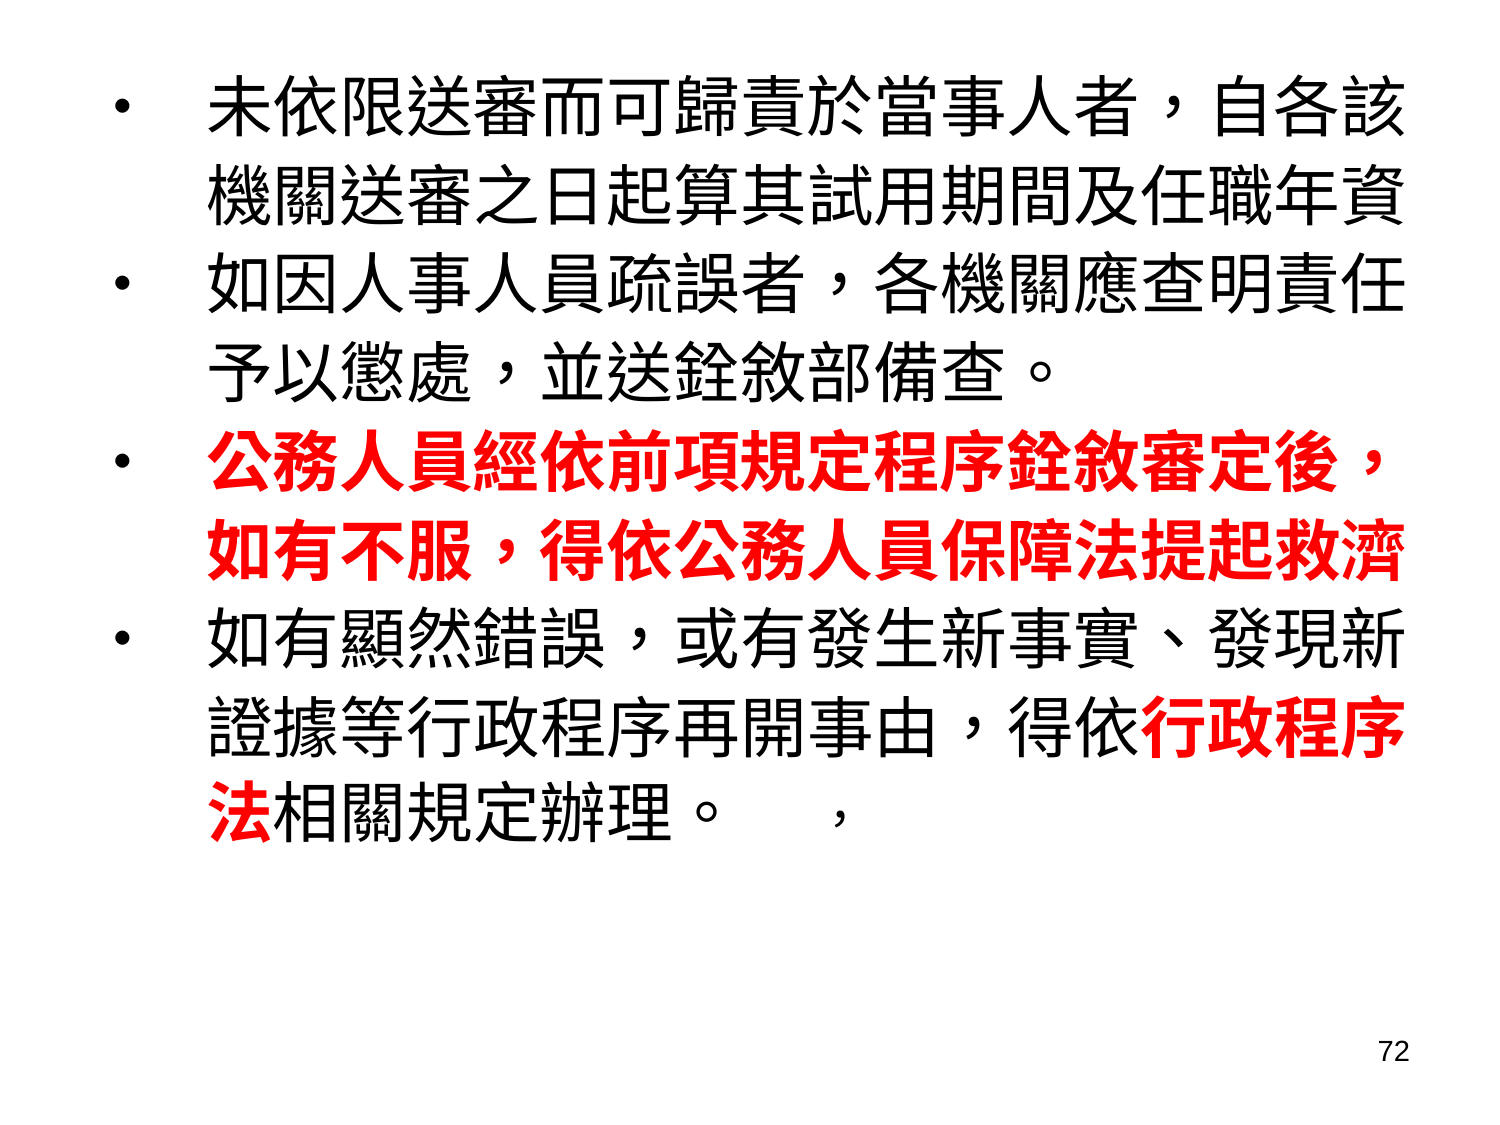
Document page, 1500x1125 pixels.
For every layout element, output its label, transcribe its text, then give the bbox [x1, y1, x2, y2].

list • 未依限送審而可歸責於當事人者，自各該 機關送審之日起算其試用期間及任職年資 • 如因人事人員疏誤者，各機關應查明責任 予以懲處，並送銓敘部備查。 • 公務人員經依前項規定程序銓敘審定後， 如有不服，得依公務人員保障法提起救濟 • 如有顯然錯誤，或有發生新事實、發現新 證據等行政程序再開事由，得依行政程序 法相關規定辦理。 ， [75, 66, 1426, 1005]
